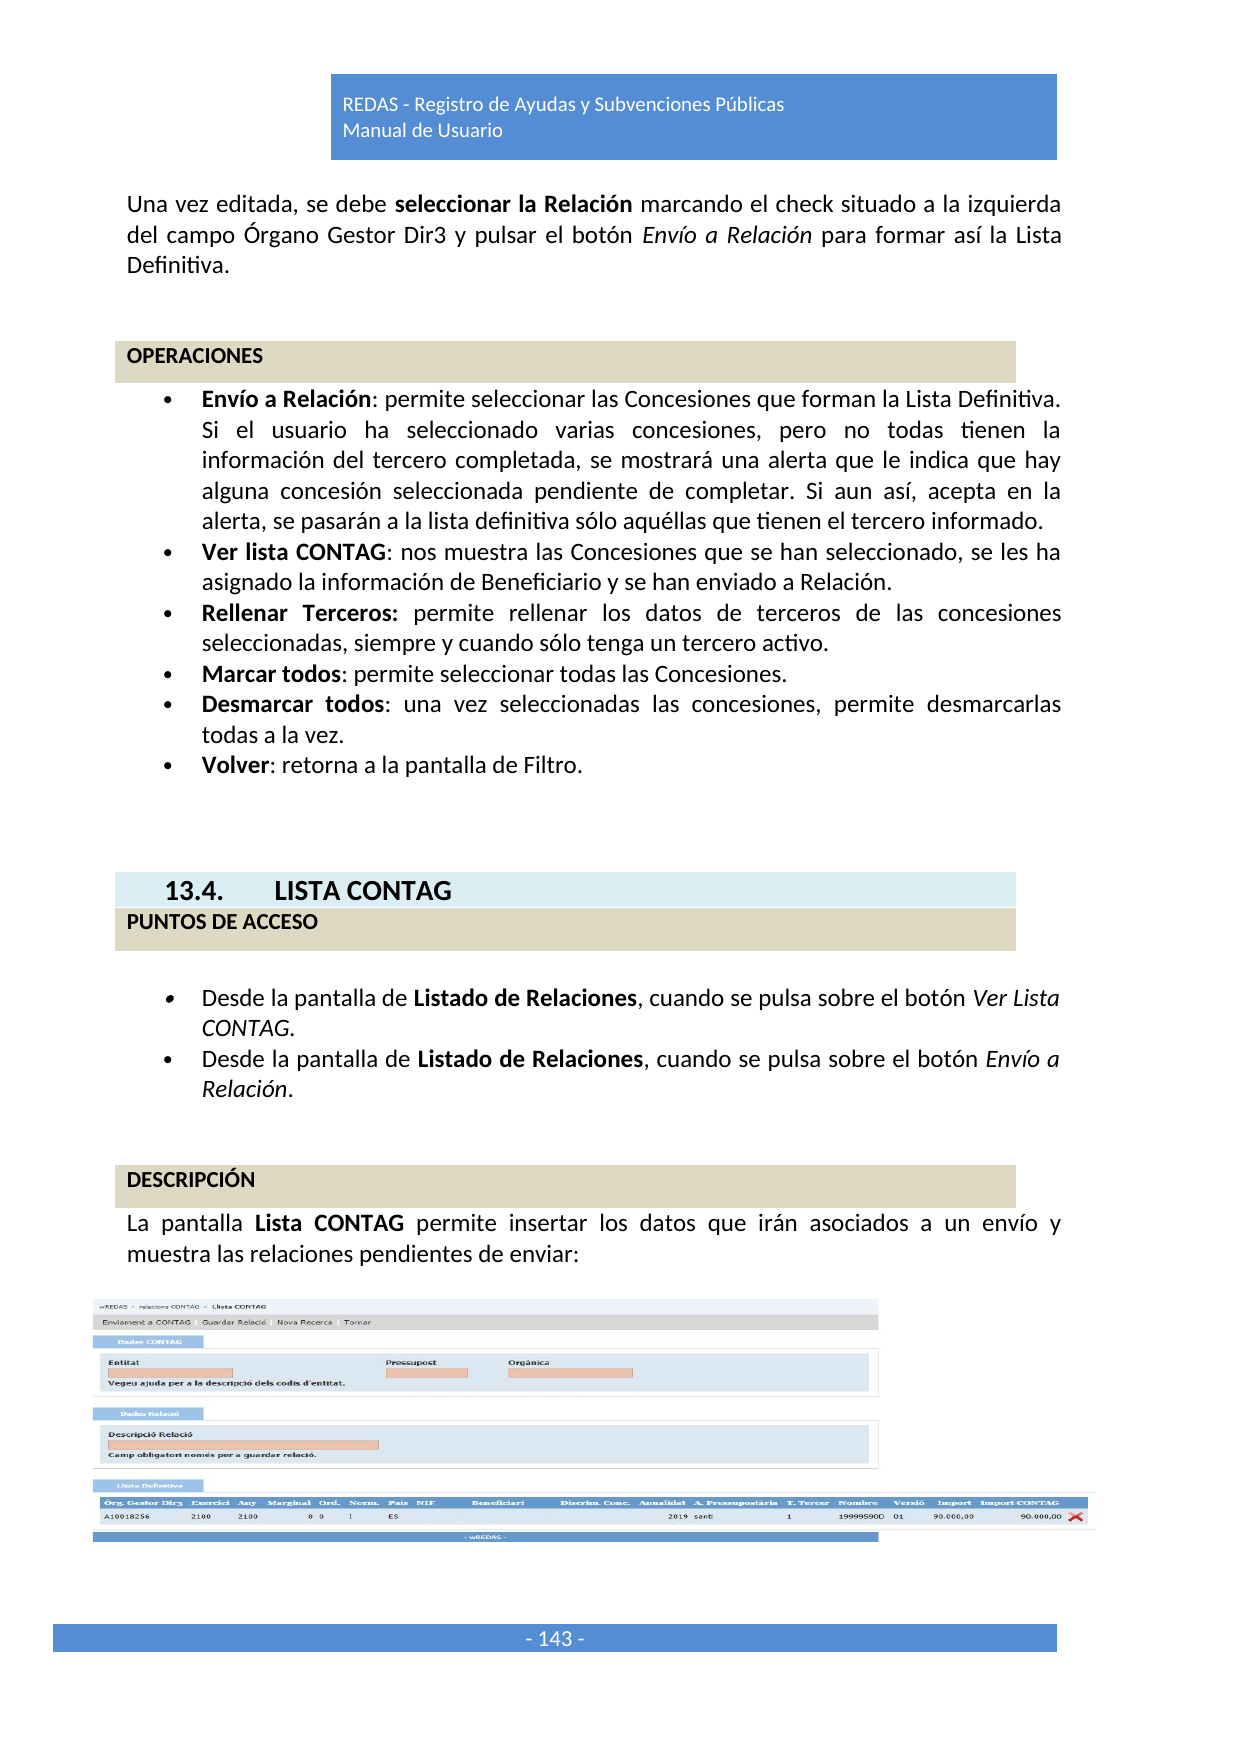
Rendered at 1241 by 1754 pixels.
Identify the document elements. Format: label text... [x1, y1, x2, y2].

table_header DESCRIPCIÓN [115, 1165, 1016, 1208]
list Volver: retorna a la pantalla de Filtro. [164, 750, 1062, 780]
list Marcar todos: permite seleccionar todas las Concesiones. [164, 658, 1062, 689]
table_header OPERACIONES [115, 341, 1016, 383]
list Envío a Relación: permite seleccionar las Concesiones que forman la Lista Definitiva. Si el usuario ha seleccionado varias concesiones, pero no todas tienen la información del tercero completada, se mostrará una alerta que le indica que hay alguna concesión seleccionada pendiente de completar. Si aun así, acepta en la alerta, se pasarán a la lista definitiva sólo aquéllas que tienen el tercero informado. [164, 383, 1062, 536]
table_header PUNTOS DE ACCESO [115, 908, 1016, 951]
picture [92, 1299, 1097, 1542]
list Ver lista CONTAG: nos muestra las Concesiones que se han seleccionado, se les ha asignado la información de Beneficiario y se han enviado a Relación. [164, 536, 1062, 597]
text Una vez editada, se debe seleccionar la Relación marcando el check situado a la izquierda del campo Órgano Gestor Dir3 y pulsar el botón Envío a Relación para formar así la Lista Definitiva. [127, 188, 1062, 280]
list Desde la pantalla de Listado de Relaciones, cuando se pulsa sobre el botón Ver Lista CONTAG. [164, 982, 1062, 1043]
list Desmarcar todos: una vez seleccionadas las concesiones, permite desmarcarlas todas a la vez. [164, 689, 1062, 750]
text La pantalla Lista CONTAG permite insertar los datos que irán asociados a un envío y muestra las relaciones pendientes de enviar: [127, 1208, 1062, 1269]
list Desde la pantalla de Listado de Relaciones, cuando se pulsa sobre el botón Envío a Relación. [164, 1043, 1062, 1104]
table_header LISTA CONTAG [115, 872, 1016, 907]
list Rellenar Terceros: permite rellenar los datos de terceros de las concesiones seleccionadas, siempre y cuando sólo tenga un tercero activo. [164, 597, 1062, 658]
